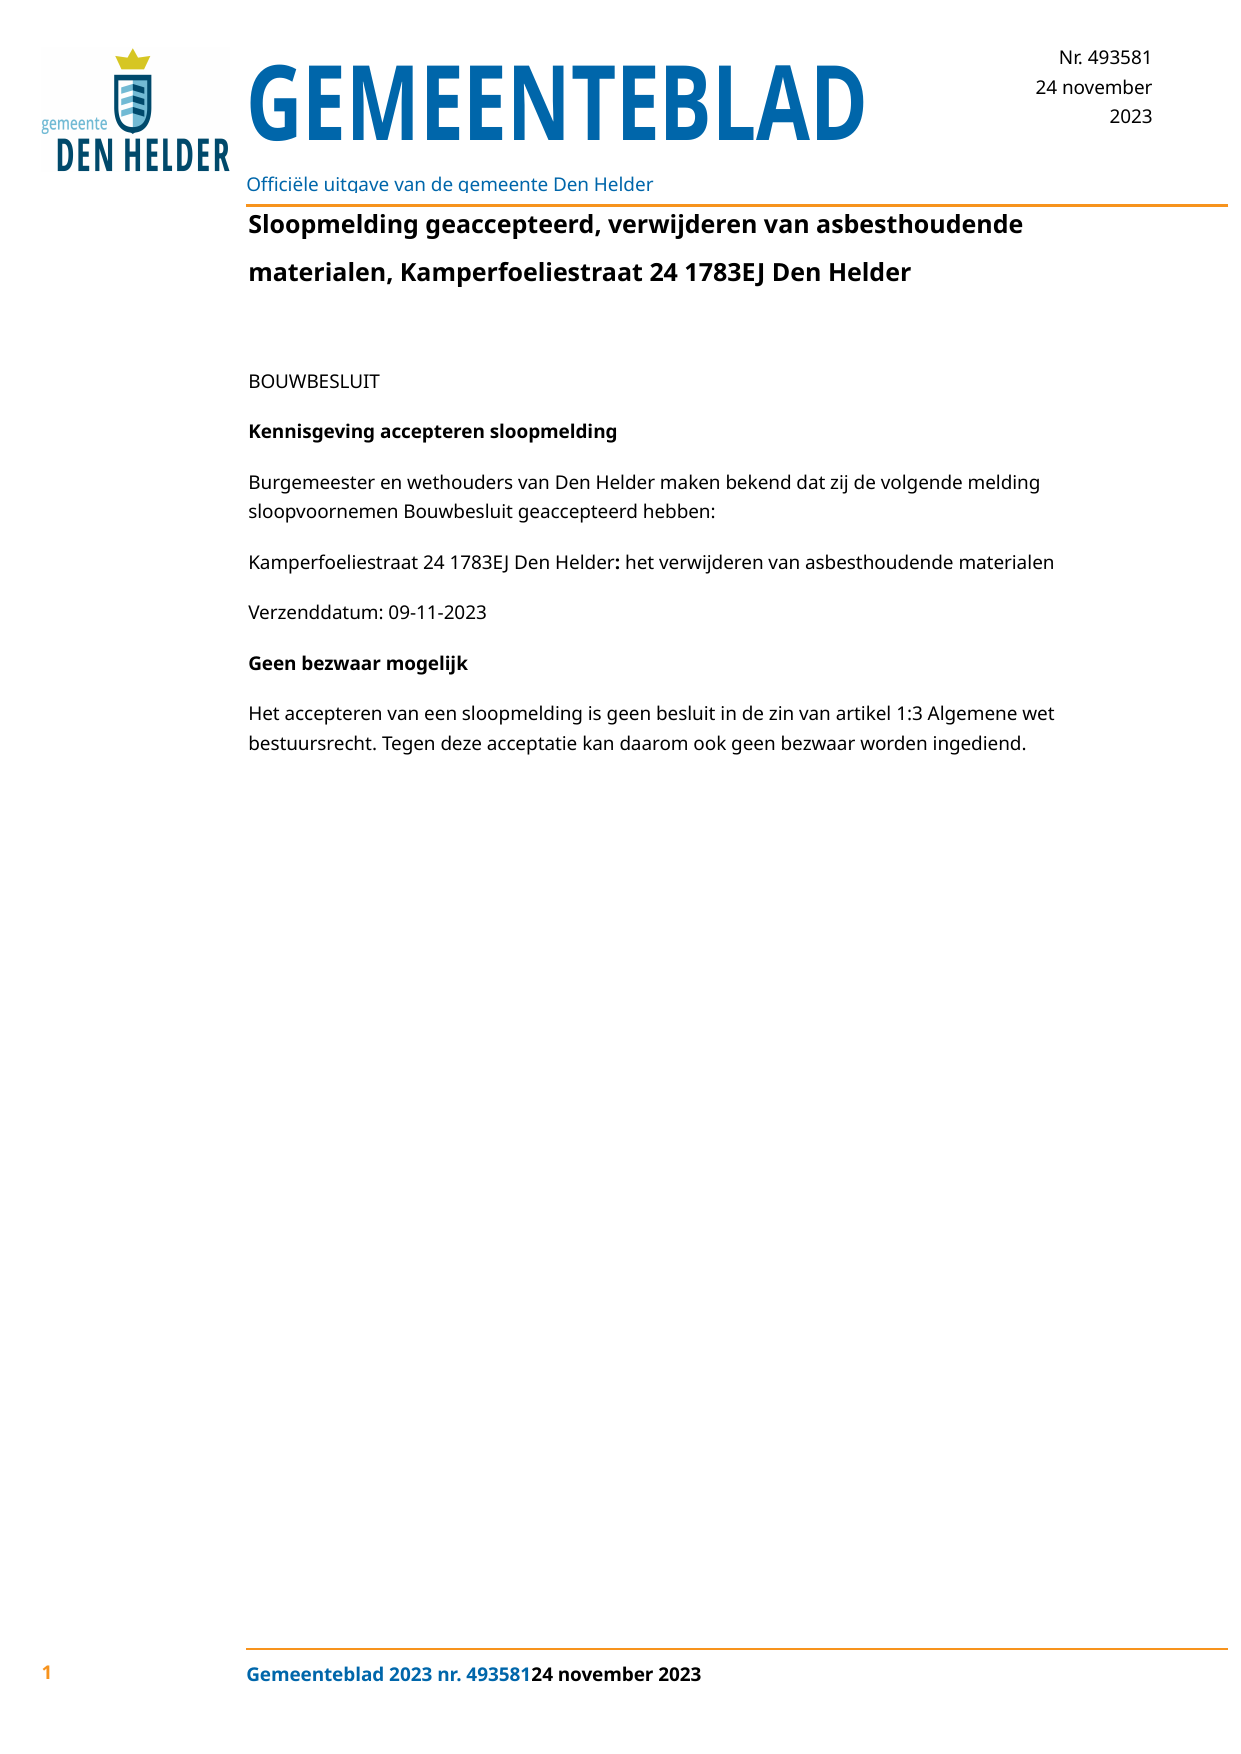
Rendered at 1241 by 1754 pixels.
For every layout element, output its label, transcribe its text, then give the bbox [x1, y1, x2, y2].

picture [220, 160, 224, 172]
text Burgemeester en wethouders van Den Helder maken bekend dat zij de volgende melding sloopvoornemen Bouwbesluit geaccepteerd hebben: [248, 469, 1152, 524]
picture [182, 144, 187, 165]
text Geen bezwaar mogelijk [248, 650, 1152, 676]
text Kamperfoeliestraat 24 1783EJ Den Helder: het verwijderen van asbesthoudende materialen [248, 549, 1152, 575]
text BOUWBESLUIT [248, 368, 1152, 394]
text Kennisgeving accepteren sloopmelding [248, 419, 1152, 444]
text Verzenddatum: 09-11-2023 [248, 599, 1152, 625]
text Het accepteren van een sloopmelding is geen besluit in de zin van artikel 1:3 Algemene wet bestuursrecht. Tegen deze acceptatie kan daarom ook geen bezwaar worden ingediend. [248, 700, 1152, 756]
text Sloopmelding geaccepteerd, verwijderen van asbesthoudende materialen, Kamperfoeliestraat 24 1783EJ Den Helder [248, 207, 1152, 288]
picture [100, 154, 106, 172]
picture [130, 157, 135, 172]
picture [41, 47, 231, 172]
picture [63, 144, 68, 165]
